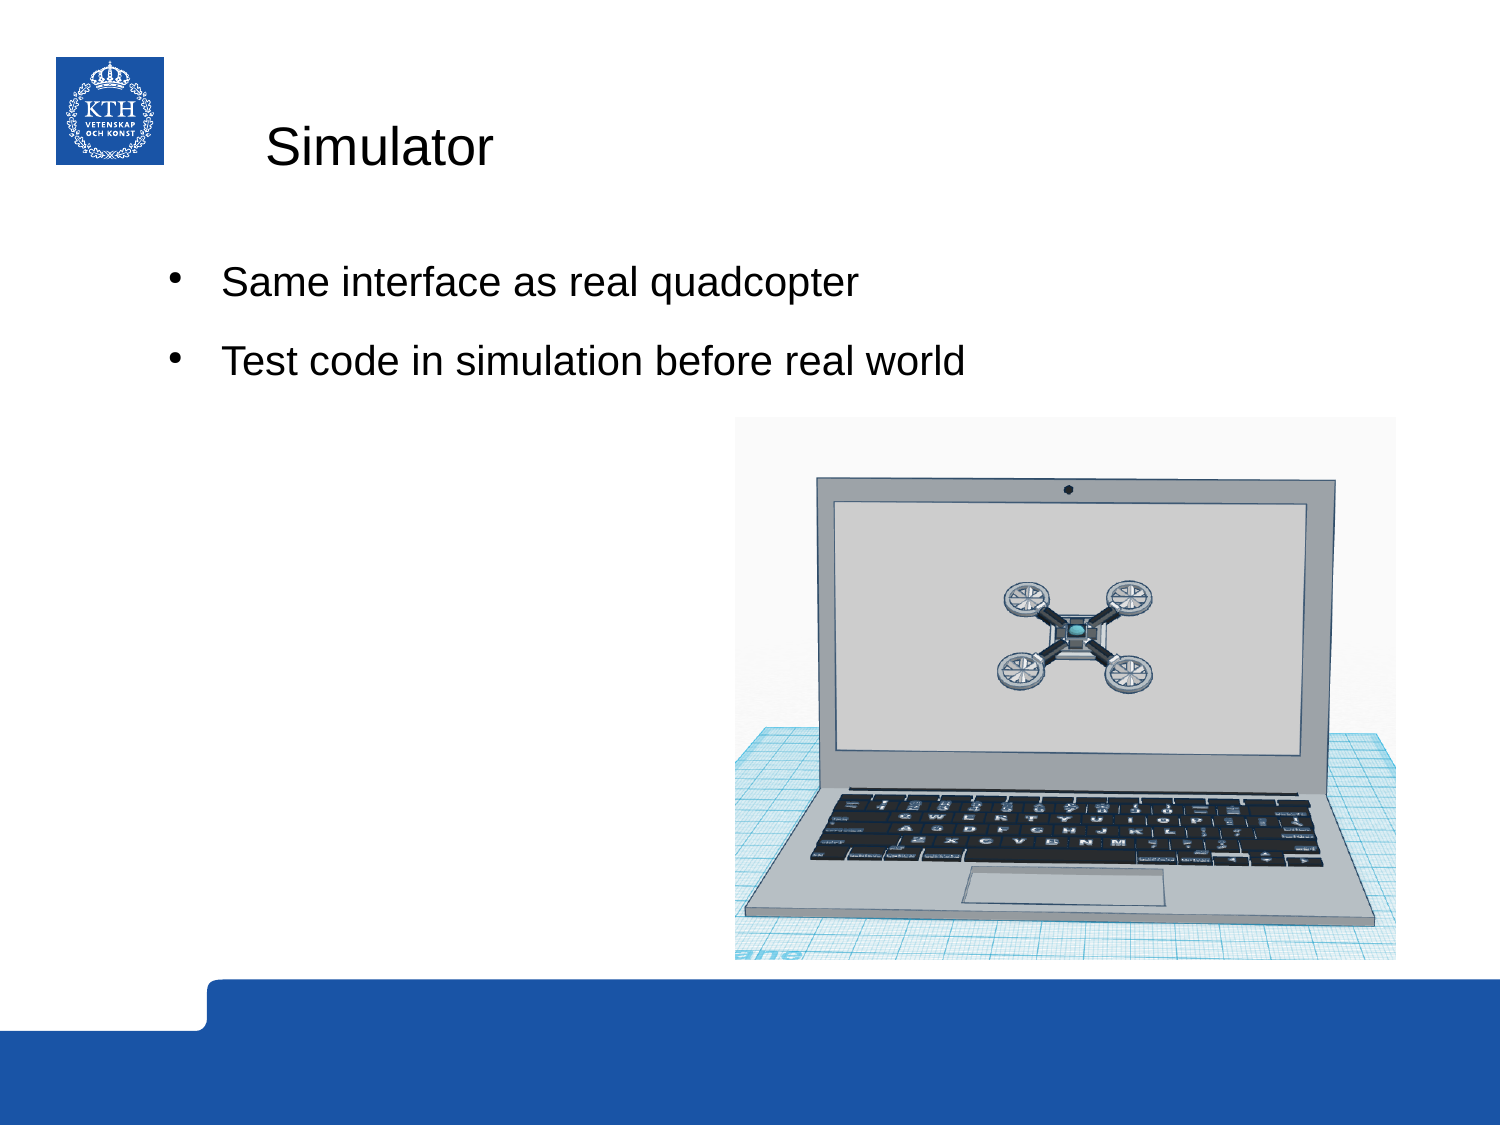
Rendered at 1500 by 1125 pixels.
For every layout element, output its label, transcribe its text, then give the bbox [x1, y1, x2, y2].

picture [735, 417, 1396, 961]
title Simulator [265, 66, 1404, 177]
list Same interface as real quadcopter Test code in simulation before real world [150, 254, 1288, 391]
